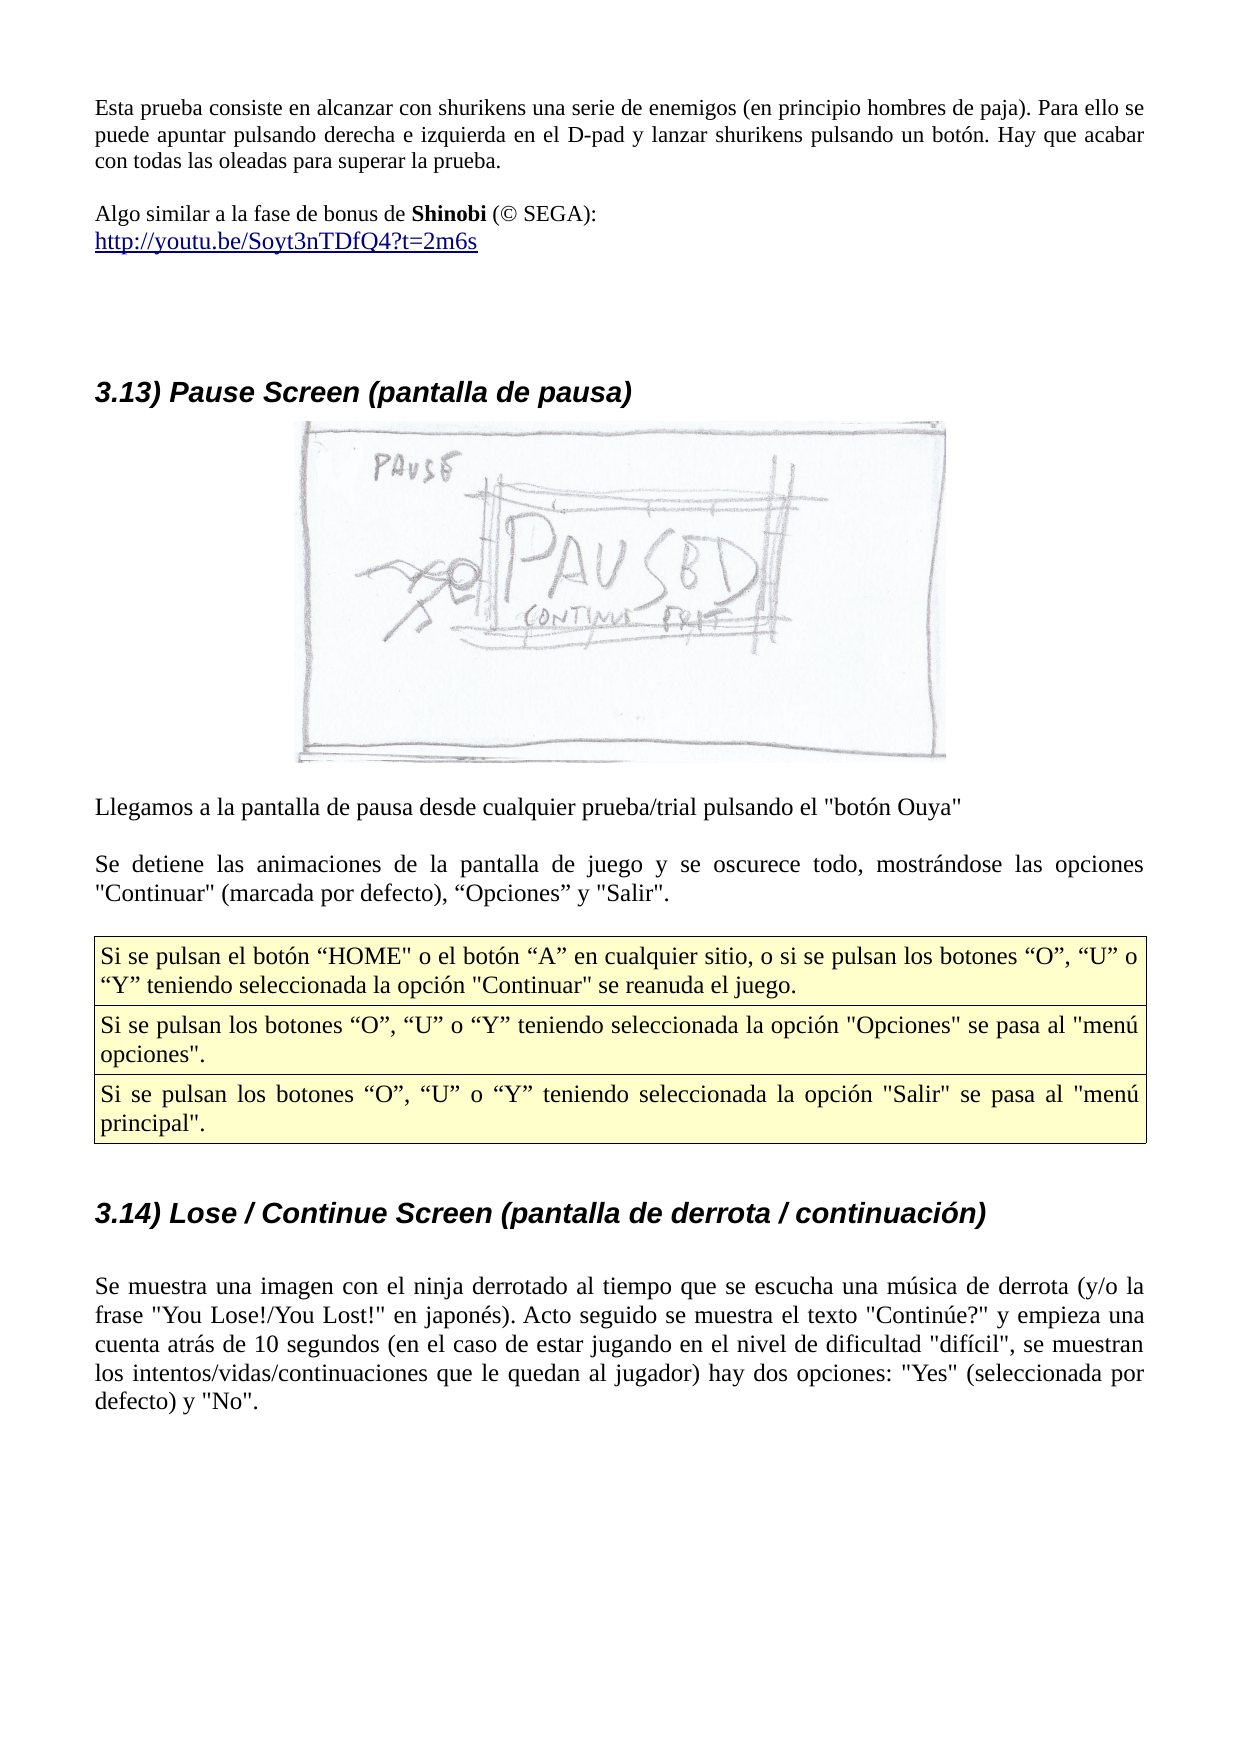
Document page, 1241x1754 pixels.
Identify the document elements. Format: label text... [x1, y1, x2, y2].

table_cell Si se pulsan los botones “O”, “U” o “Y” teniendo seleccionada la opción "Salir" se pasa al "menú principal". [95, 1075, 1146, 1143]
subtitle 3.14) Lose / Continue Screen (pantalla de derrota / continuación) [94, 1197, 1146, 1230]
text Algo similar a la fase de bonus de Shinobi (© SEGA): [94, 200, 1146, 226]
table_cell Si se pulsan los botones “O”, “U” o “Y” teniendo seleccionada la opción "Opciones" se pasa al "menú opciones". [95, 1006, 1146, 1074]
text Se muestra una imagen con el ninja derrotado al tiempo que se escucha una música de derrota (y/o la frase "You Lose!/You Lost!" en japonés). Acto seguido se muestra el texto "Continúe?" y empieza una cuenta atrás de 10 segundos (en el caso de estar jugando en el nivel de dificultad "difícil", se muestran los intentos/vidas/continuaciones que le quedan al jugador) hay dos opciones: "Yes" (seleccionada por defecto) y "No". [94, 1271, 1146, 1415]
text http://youtu.be/Soyt3nTDfQ4?t=2m6s [94, 226, 1146, 255]
text Se detiene las animaciones de la pantalla de juego y se oscurece todo, mostrándose las opciones "Continuar" (marcada por defecto), “Opciones” y "Salir". [94, 849, 1146, 907]
text Esta prueba consiste en alcanzar con shurikens una serie de enemigos (en principio hombres de paja). Para ello se puede apuntar pulsando derecha e izquierda en el D-pad y lanzar shurikens pulsando un botón. Hay que acabar con todas las oleadas para superar la prueba. [94, 94, 1146, 173]
text Llegamos a la pantalla de pausa desde cualquier prueba/trial pulsando el "botón Ouya" [94, 792, 1146, 821]
picture [294, 421, 947, 763]
subtitle 3.13) Pause Screen (pantalla de pausa) [94, 375, 1146, 408]
table_header Si se pulsan el botón “HOME" o el botón “A” en cualquier sitio, o si se pulsan los botones “O”, “U” o “Y” teniendo seleccionada la opción "Continuar" se reanuda el juego. [95, 937, 1146, 1004]
